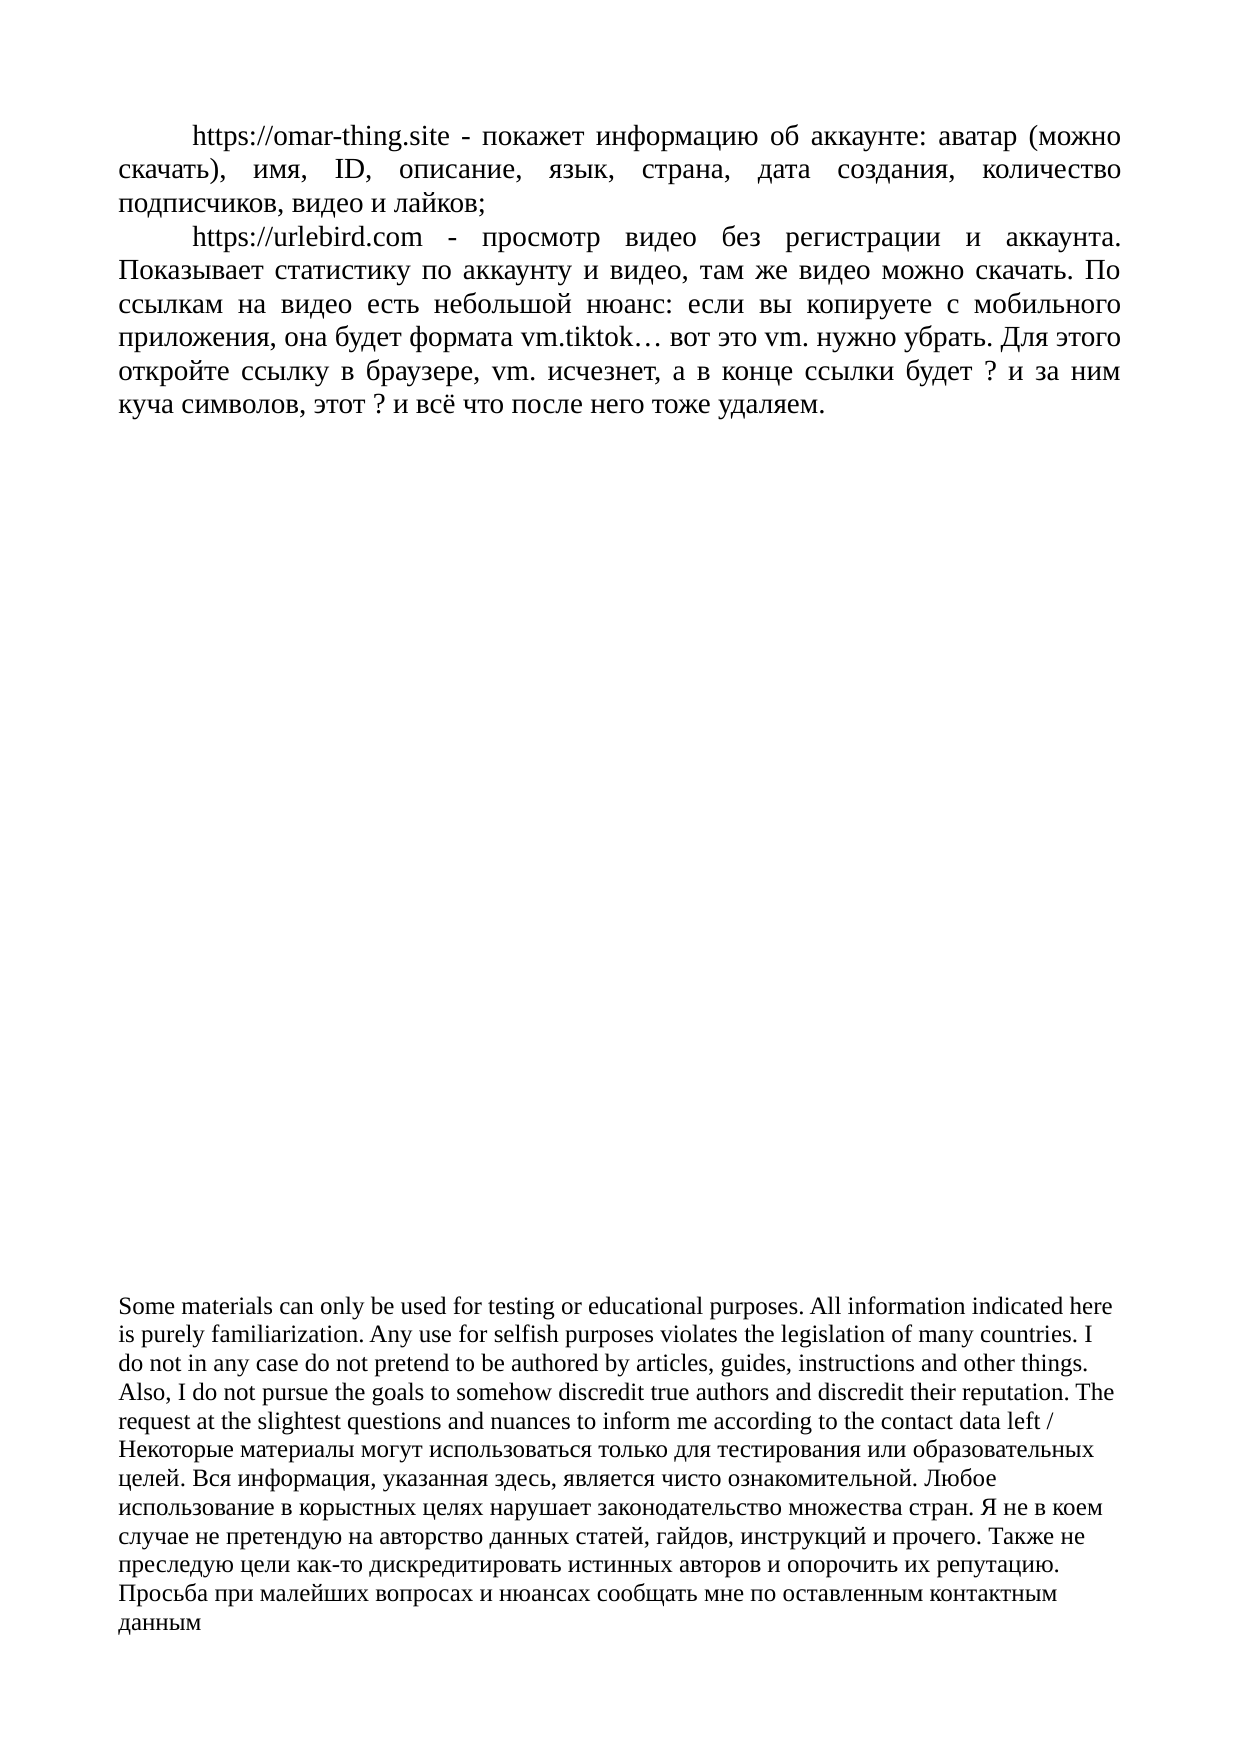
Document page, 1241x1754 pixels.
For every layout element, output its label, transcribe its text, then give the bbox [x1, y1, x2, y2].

text https://omar-thing.site - покажет информацию об аккаунте: аватар (можно скачать), имя, ID, описание, язык, страна, дата создания, количество подписчиков, видео и лайков; [118, 118, 1122, 219]
text https://urlebird.com - просмотр видео без регистрации и аккаунта. Показывает статистику по аккаунту и видео, там же видео можно скачать. По ссылкам на видео есть небольшой нюанс: если вы копируете с мобильного приложения, она будет формата vm.tiktok… вот это vm. нужно убрать. Для этого откройте ссылку в браузере, vm. исчезнет, а в конце ссылки будет ? и за ним куча символов, этот ? и всё что после него тоже удаляем. [118, 219, 1122, 420]
